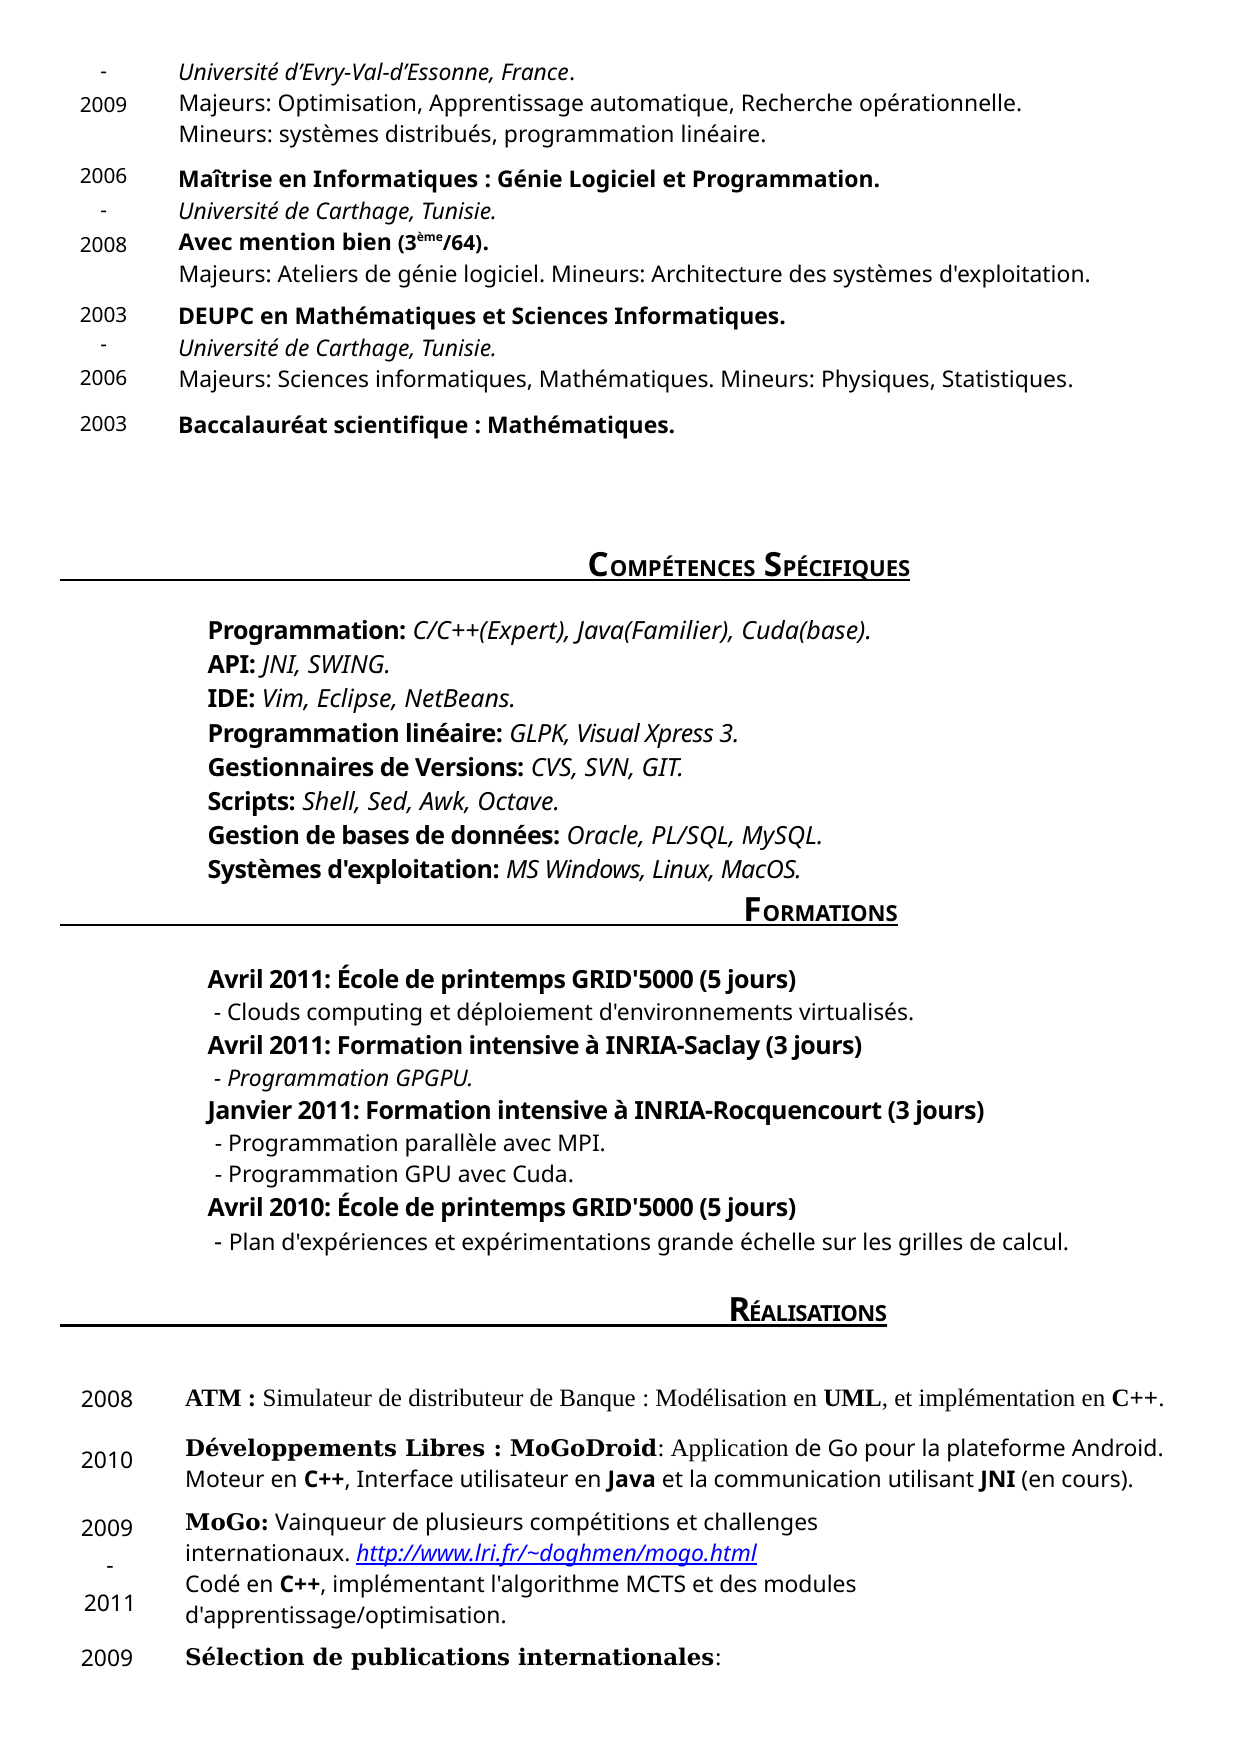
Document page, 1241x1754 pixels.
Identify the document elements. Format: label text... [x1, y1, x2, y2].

text - Programmation GPU avec Cuda. [60, 1158, 1175, 1189]
table_cell Sélection de publications internationales: [179, 1636, 1175, 1685]
table_cell 2006 - 2008 [60, 155, 172, 294]
text - Programmation parallèle avec MPI. [60, 1127, 1175, 1158]
text Compétences Spécifiques [60, 541, 1150, 586]
table_cell Maîtrise en Informatiques : Génie Logiciel et Programmation. Université de Carthage, Tunisie. Avec mention bien (3ème/64). Majeurs: Ateliers de génie logiciel. Mineurs: Architecture des systèmes d'exploitation. [173, 155, 1175, 294]
table_cell MoGo: Vainqueur de plusieurs compétitions et challenges internationaux. http://www.lri.fr/~doghmen/mogo.html Codé en C++, implémentant l'algorithme MCTS et des modules d'apprentissage/optimisation. [179, 1500, 1175, 1636]
text Scripts: Shell, Sed, Awk, Octave. Gestion de bases de données: Oracle, PL/SQL, MySQL. [60, 783, 1175, 851]
text API: JNI, SWING. [60, 647, 1175, 681]
table_cell 2003 - 2006 [60, 295, 172, 404]
text Réalisations [60, 1286, 1150, 1332]
table_cell 2009 [60, 1636, 179, 1685]
table_cell 2003 [60, 404, 172, 450]
table_header ATM : Simulateur de distributeur de Banque : Modélisation en UML, et implémentation en C++. [179, 1377, 1175, 1426]
text Avril 2010: École de printemps GRID'5000 (5 jours) - Plan d'expériences et expérimentations grande échelle sur les grilles de calcul. [60, 1189, 1175, 1257]
text Janvier 2011: Formation intensive à INRIA-Rocquencourt (3 jours) [60, 1093, 1175, 1127]
text Formations [60, 886, 1150, 931]
table_header 2008 [60, 1377, 179, 1426]
table_cell DEUPC en Mathématiques et Sciences Informatiques. Université de Carthage, Tunisie. Majeurs: Sciences informatiques, Mathématiques. Mineurs: Physiques, Statistiques. [173, 295, 1175, 404]
text Programmation linéaire: GLPK, Visual Xpress 3. [60, 715, 1175, 749]
table_cell 2009 - 2011 [60, 1500, 179, 1636]
table_header - 2009 [60, 50, 172, 155]
table_cell Baccalauréat scientifique : Mathématiques. [173, 404, 1175, 450]
text Programmation: C/C++(Expert), Java(Familier), Cuda(base). [60, 613, 1175, 647]
table_cell 2010 [60, 1426, 179, 1500]
table_cell Développements Libres : MoGoDroid: Application de Go pour la plateforme Android. Moteur en C++, Interface utilisateur en Java et la communication utilisant JNI (en cours). [179, 1426, 1175, 1500]
text Gestionnaires de Versions: CVS, SVN, GIT. [60, 749, 1175, 783]
text - Programmation GPGPU. [60, 1062, 1175, 1093]
text - Clouds computing et déploiement d'environnements virtualisés. [60, 996, 1175, 1027]
text Avril 2011: École de printemps GRID'5000 (5 jours) [60, 962, 1175, 996]
text IDE: Vim, Eclipse, NetBeans. [60, 681, 1175, 715]
text Avril 2011: Formation intensive à INRIA-Saclay (3 jours) [60, 1027, 1175, 1062]
text Systèmes d'exploitation: MS Windows, Linux, MacOS. [60, 851, 1175, 886]
table_header Université d’Evry-Val-d’Essonne, France. Majeurs: Optimisation, Apprentissage automatique, Recherche opérationnelle. Mineurs: systèmes distribués, programmation linéaire. [173, 50, 1175, 155]
